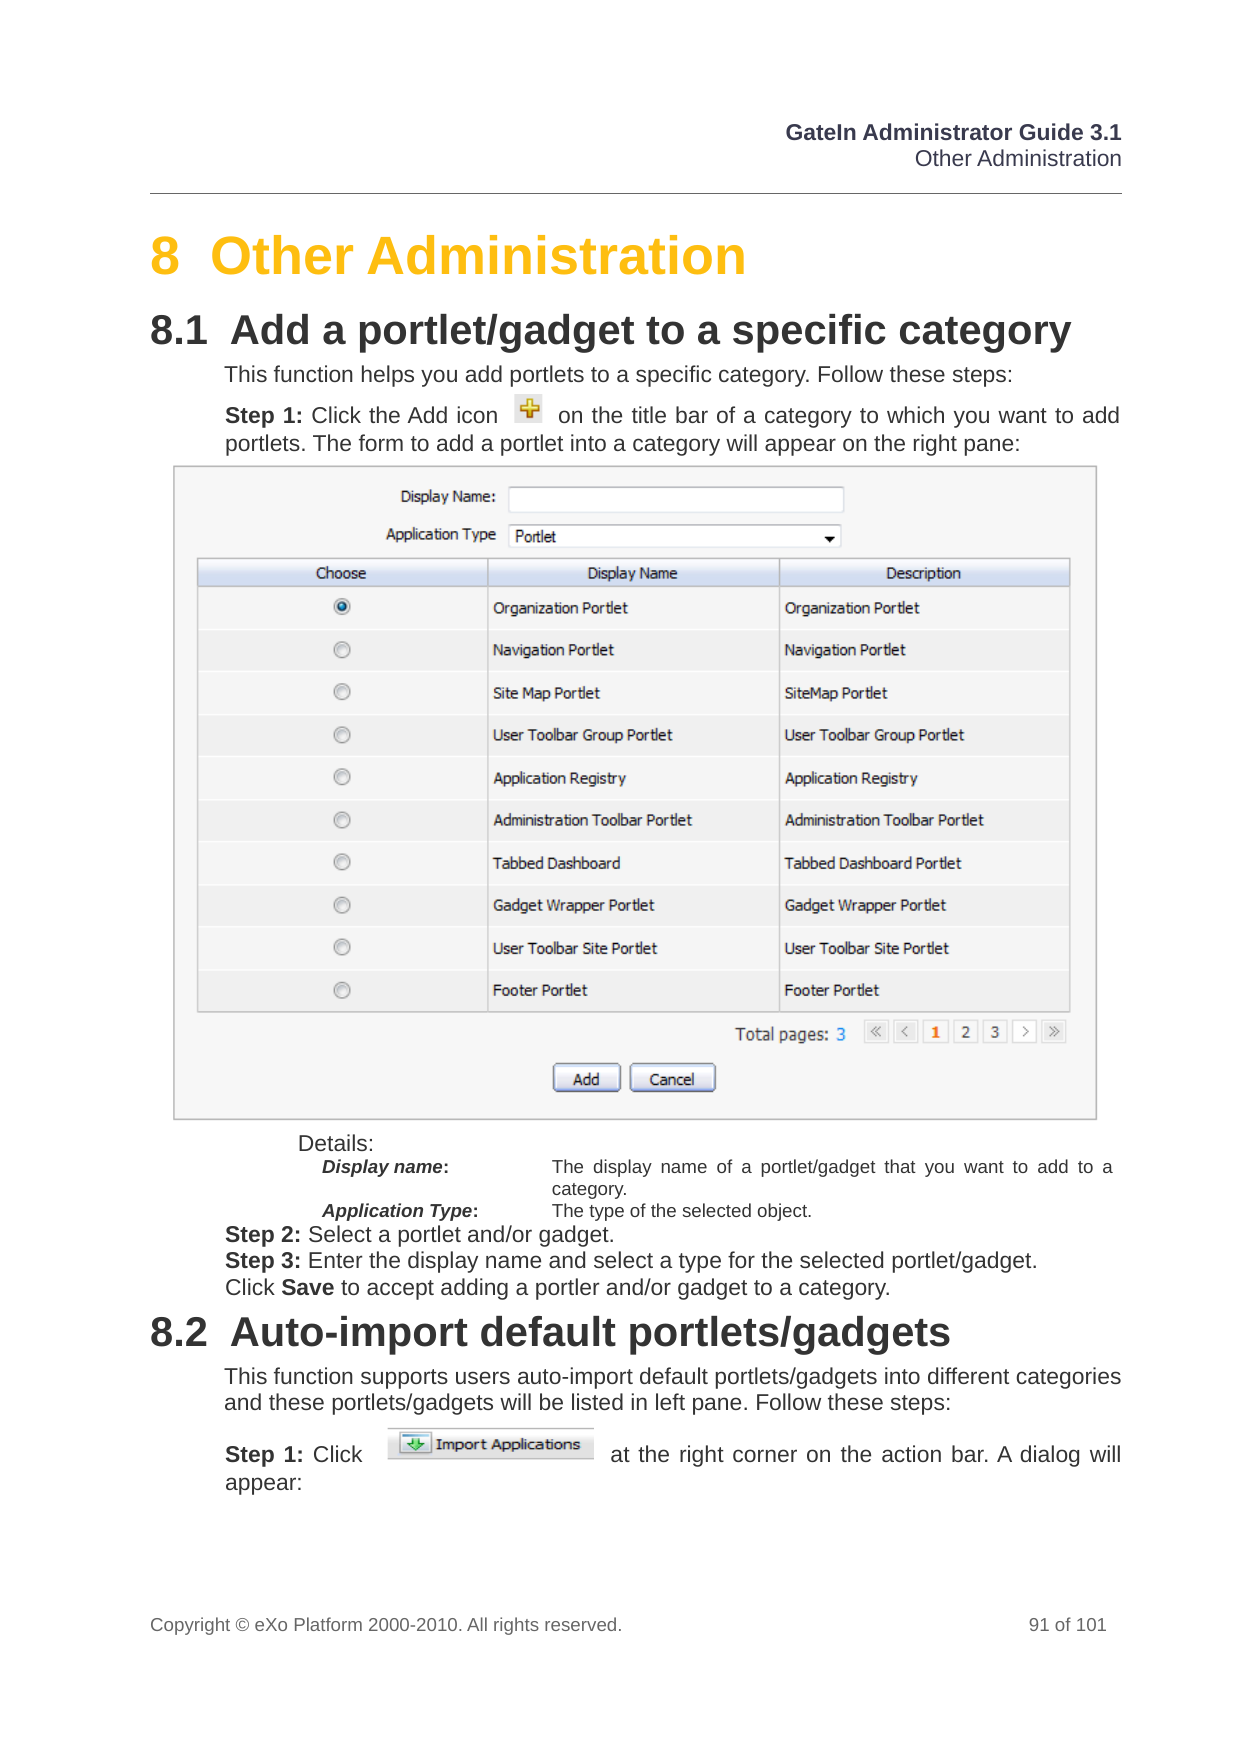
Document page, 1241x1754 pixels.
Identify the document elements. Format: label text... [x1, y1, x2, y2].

list Click Save to accept adding a portler and/or gadget to a category. [187, 1274, 1122, 1300]
subtitle Other Administration [150, 223, 1122, 286]
list Step 1: Click the Add icon on the title bar of a category to which you want to add portlets. The form to add a portlet into a category will appear on the right pane: [187, 387, 1122, 456]
picture [514, 394, 543, 423]
list Step 1: Click at the right corner on the action bar. A dialog will appear: [187, 1416, 1122, 1495]
picture [172, 463, 1099, 1123]
subtitle Auto-import default portlets/gadgets [150, 1308, 1122, 1356]
subtitle Add a portlet/gadget to a specific category [150, 305, 1122, 353]
text Application Type: The type of the selected object. [322, 1199, 1122, 1221]
text Display name: The display name of a portlet/gadget that you want to add to a category. [322, 1156, 1122, 1199]
text Details: [298, 1123, 1122, 1156]
picture [387, 1423, 594, 1462]
text This function supports users auto-import default portlets/gadgets into different categories and these portlets/gadgets will be listed in left pane. Follow these steps: [224, 1363, 1122, 1416]
list Step 2: Select a portlet and/or gadget. [187, 1221, 1122, 1247]
text This function helps you add portlets to a specific category. Follow these steps: [224, 361, 1122, 387]
list Step 3: Enter the display name and select a type for the selected portlet/gadget. [187, 1247, 1122, 1274]
